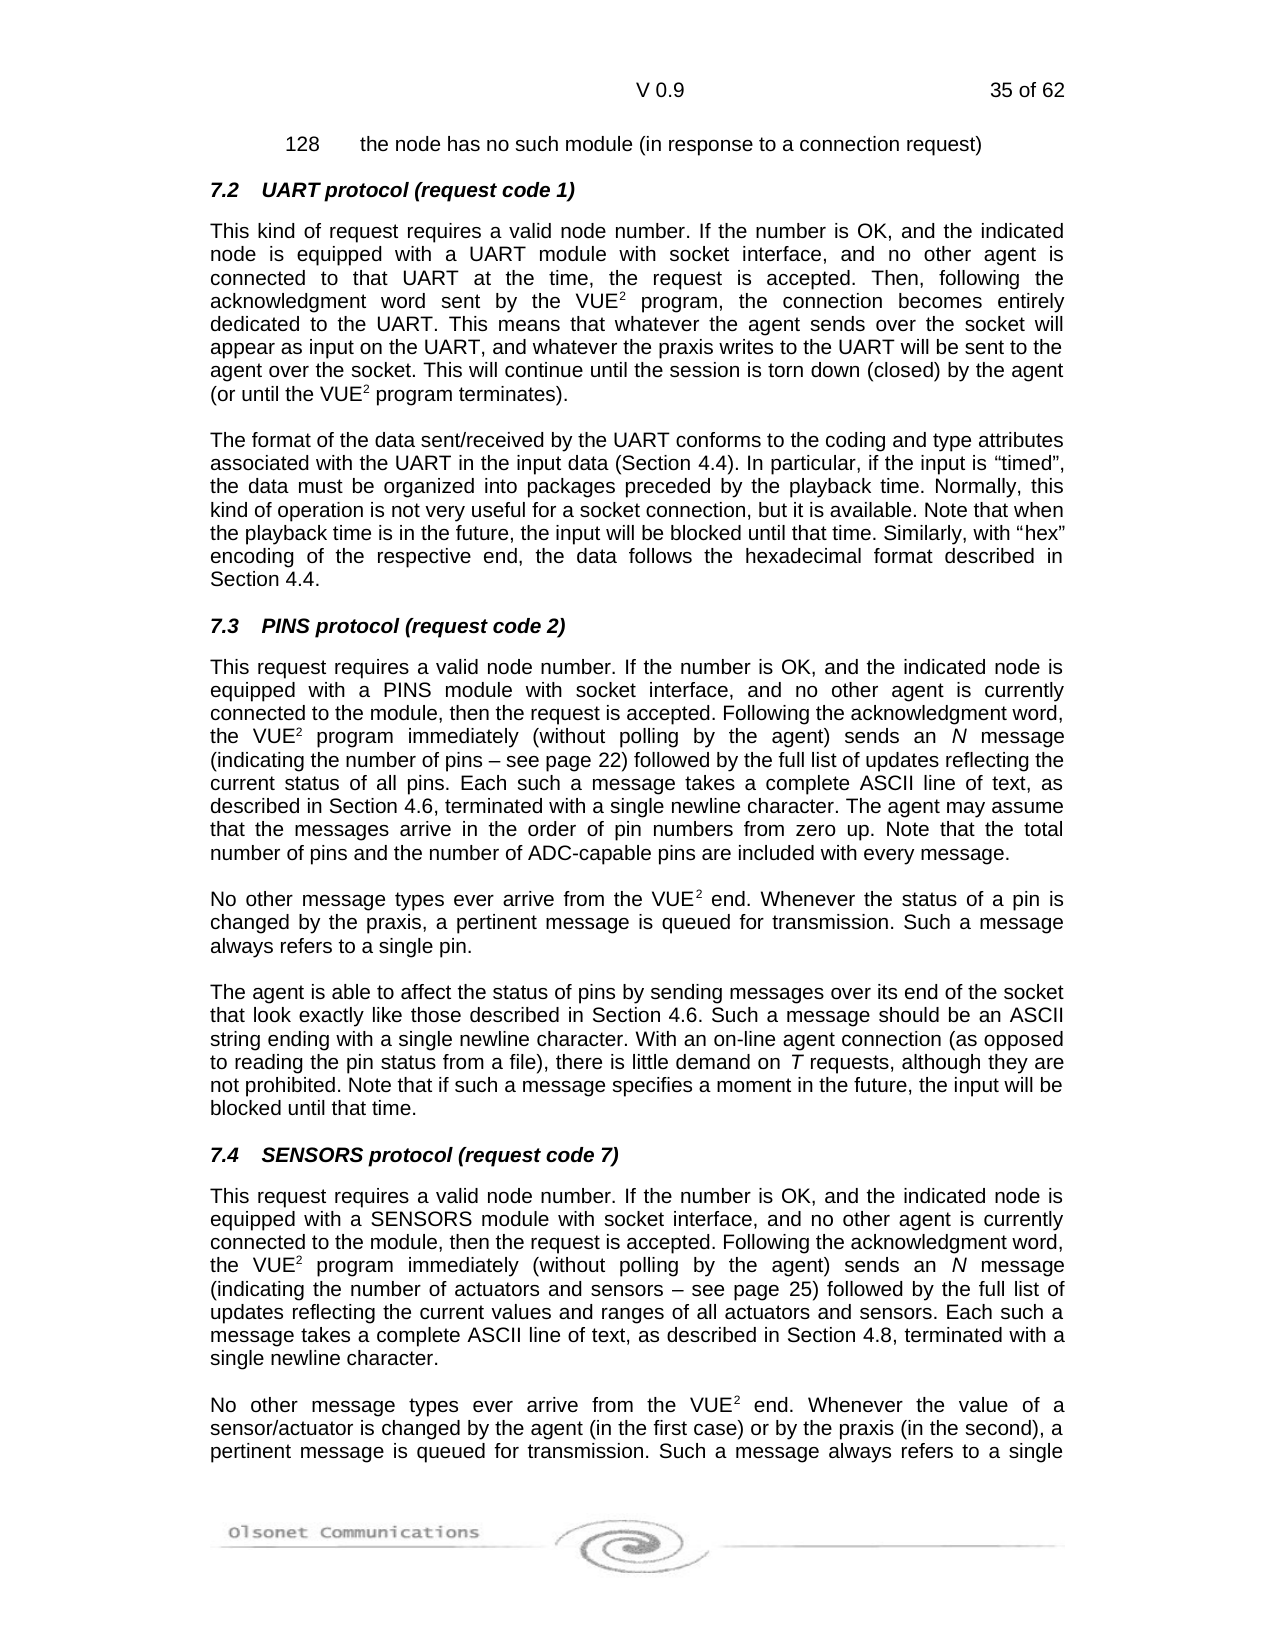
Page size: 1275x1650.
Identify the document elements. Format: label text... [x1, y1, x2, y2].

text The agent is able to affect the status of pins by sending messages over its end of the socket that look exactly like those described in Section 4.6. Such a message should be an ASCII string ending with a single newline character. With an on-line agent connection (as opposed to reading the pin status from a file), there is little demand on T requests, although they are not prohibited. Note that if such a message specifies a moment in the future, the input will be blocked until that time. [210, 981, 1065, 1120]
picture [210, 1504, 1065, 1596]
subtitle PINS protocol (request code 2) [210, 614, 1065, 638]
text This request requires a valid node number. If the number is OK, and the indicated node is equipped with a PINS module with socket interface, and no other agent is currently connected to the module, then the request is accepted. Following the acknowledgment word, the VUE2 program immediately (without polling by the agent) sends an N message (indicating the number of pins – see page 22) followed by the full list of updates reflecting the current status of all pins. Each such a message takes a complete ASCII line of text, as described in Section 4.6, terminated with a single newline character. The agent may assume that the messages arrive in the order of pin numbers from zero up. Note that the total number of pins and the number of ADC-capable pins are included with every message. [210, 655, 1065, 864]
subtitle UART protocol (request code 1) [210, 179, 1065, 202]
text This kind of request requires a valid node number. If the number is OK, and the indicated node is equipped with a UART module with socket interface, and no other agent is connected to that UART at the time, the request is accepted. Then, following the acknowledgment word sent by the VUE2 program, the connection becomes entirely dedicated to the UART. This means that whatever the agent sends over the socket will appear as input on the UART, and whatever the praxis writes to the UART will be sent to the agent over the socket. This will continue until the session is torn down (closed) by the agent (or until the VUE2 program terminates). [210, 219, 1065, 405]
subtitle SENSORS protocol (request code 7) [210, 1143, 1065, 1166]
text No other message types ever arrive from the VUE2 end. Whenever the status of a pin is changed by the praxis, a pertinent message is queued for transmission. Such a message always refers to a single pin. [210, 888, 1065, 957]
text No other message types ever arrive from the VUE2 end. Whenever the value of a sensor/actuator is changed by the agent (in the first case) or by the praxis (in the second), a pertinent message is queued for transmission. Such a message always refers to a single [210, 1393, 1065, 1463]
text 128 the node has no such module (in response to a connection request) [285, 132, 1065, 155]
text This request requires a valid node number. If the number is OK, and the indicated node is equipped with a SENSORS module with socket interface, and no other agent is currently connected to the module, then the request is accepted. Following the acknowledgment word, the VUE2 program immediately (without polling by the agent) sends an N message (indicating the number of actuators and sensors – see page 25) followed by the full list of updates reflecting the current values and ranges of all actuators and sensors. Each such a message takes a complete ASCII line of text, as described in Section 4.8, terminated with a single newline character. [210, 1184, 1065, 1370]
text The format of the data sent/received by the UART conforms to the coding and type attributes associated with the UART in the input data (Section 4.4). In particular, if the input is “timed”, the data must be organized into packages preceded by the playback time. Normally, this kind of operation is not very useful for a socket connection, but it is available. Note that when the playback time is in the future, the input will be blocked until that time. Similarly, with “hex” encoding of the respective end, the data follows the hexadecimal format described in Section 4.4. [210, 429, 1065, 591]
